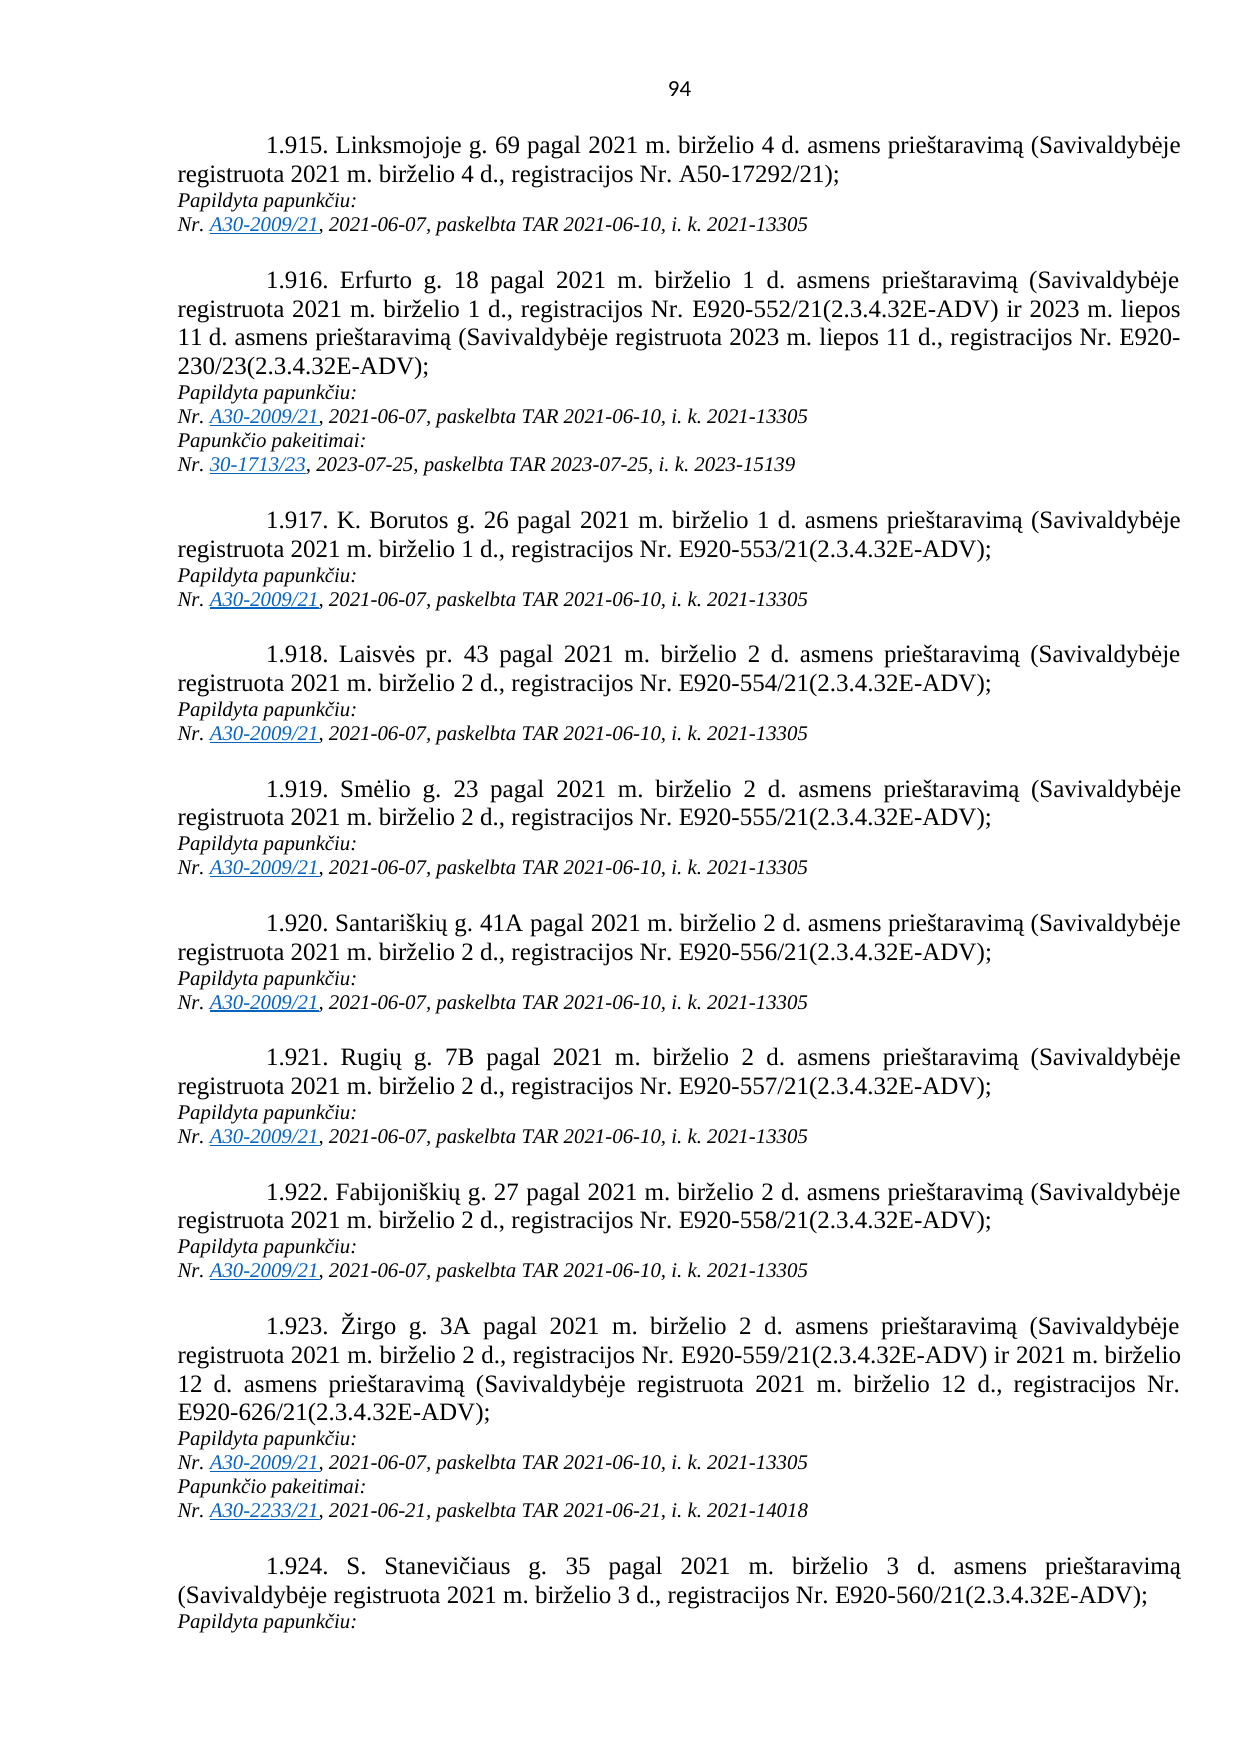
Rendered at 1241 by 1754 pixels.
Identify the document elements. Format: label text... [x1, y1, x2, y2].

text Papildyta papunkčiu: [177, 966, 1181, 990]
text Nr. A30-2009/21, 2021-06-07, paskelbta TAR 2021-06-10, i. k. 2021-13305 [177, 721, 1181, 745]
text Papildyta papunkčiu: [177, 831, 1181, 855]
text 1.921. Rugių g. 7B pagal 2021 m. birželio 2 d. asmens prieštaravimą (Savivaldybėje registruota 2021 m. birželio 2 d., registracijos Nr. E920-557/21(2.3.4.32E-ADV); [177, 1042, 1181, 1100]
text 1.923. Žirgo g. 3A pagal 2021 m. birželio 2 d. asmens prieštaravimą (Savivaldybėje registruota 2021 m. birželio 2 d., registracijos Nr. E920-559/21(2.3.4.32E-ADV) ir 2021 m. birželio 12 d. asmens prieštaravimą (Savivaldybėje registruota 2021 m. birželio 12 d., registracijos Nr. E920-626/21(2.3.4.32E-ADV); [177, 1311, 1181, 1426]
text Papildyta papunkčiu: [177, 562, 1181, 587]
text 1.920. Santariškių g. 41A pagal 2021 m. birželio 2 d. asmens prieštaravimą (Savivaldybėje registruota 2021 m. birželio 2 d., registracijos Nr. E920-556/21(2.3.4.32E-ADV); [177, 908, 1181, 966]
text Nr. A30-2233/21, 2021-06-21, paskelbta TAR 2021-06-21, i. k. 2021-14018 [177, 1498, 1181, 1522]
text 1.915. Linksmojoje g. 69 pagal 2021 m. birželio 4 d. asmens prieštaravimą (Savivaldybėje registruota 2021 m. birželio 4 d., registracijos Nr. A50-17292/21); [177, 131, 1181, 188]
text Papildyta papunkčiu: [177, 1234, 1181, 1258]
text Nr. A30-2009/21, 2021-06-07, paskelbta TAR 2021-06-10, i. k. 2021-13305 [177, 587, 1181, 611]
text Papildyta papunkčiu: [177, 380, 1181, 404]
text Papildyta papunkčiu: [177, 1100, 1181, 1124]
text 1.917. K. Borutos g. 26 pagal 2021 m. birželio 1 d. asmens prieštaravimą (Savivaldybėje registruota 2021 m. birželio 1 d., registracijos Nr. E920-553/21(2.3.4.32E-ADV); [177, 505, 1181, 562]
text Papildyta papunkčiu: [177, 188, 1181, 212]
text Nr. 30-1713/23, 2023-07-25, paskelbta TAR 2023-07-25, i. k. 2023-15139 [177, 452, 1181, 476]
text Nr. A30-2009/21, 2021-06-07, paskelbta TAR 2021-06-10, i. k. 2021-13305 [177, 1450, 1181, 1474]
text 1.924. S. Stanevičiaus g. 35 pagal 2021 m. birželio 3 d. asmens prieštaravimą (Savivaldybėje registruota 2021 m. birželio 3 d., registracijos Nr. E920-560/21(2.3.4.32E-ADV); [177, 1551, 1181, 1609]
text Nr. A30-2009/21, 2021-06-07, paskelbta TAR 2021-06-10, i. k. 2021-13305 [177, 855, 1181, 879]
text 1.919. Smėlio g. 23 pagal 2021 m. birželio 2 d. asmens prieštaravimą (Savivaldybėje registruota 2021 m. birželio 2 d., registracijos Nr. E920-555/21(2.3.4.32E-ADV); [177, 774, 1181, 831]
text Papunkčio pakeitimai: [177, 1474, 1181, 1498]
text Papildyta papunkčiu: [177, 697, 1181, 721]
text 1.918. Laisvės pr. 43 pagal 2021 m. birželio 2 d. asmens prieštaravimą (Savivaldybėje registruota 2021 m. birželio 2 d., registracijos Nr. E920-554/21(2.3.4.32E-ADV); [177, 639, 1181, 697]
text Nr. A30-2009/21, 2021-06-07, paskelbta TAR 2021-06-10, i. k. 2021-13305 [177, 1258, 1181, 1282]
text Nr. A30-2009/21, 2021-06-07, paskelbta TAR 2021-06-10, i. k. 2021-13305 [177, 990, 1181, 1014]
text Papildyta papunkčiu: [177, 1609, 1181, 1633]
text Nr. A30-2009/21, 2021-06-07, paskelbta TAR 2021-06-10, i. k. 2021-13305 [177, 212, 1181, 236]
text 1.922. Fabijoniškių g. 27 pagal 2021 m. birželio 2 d. asmens prieštaravimą (Savivaldybėje registruota 2021 m. birželio 2 d., registracijos Nr. E920-558/21(2.3.4.32E-ADV); [177, 1177, 1181, 1234]
text 1.916. Erfurto g. 18 pagal 2021 m. birželio 1 d. asmens prieštaravimą (Savivaldybėje registruota 2021 m. birželio 1 d., registracijos Nr. E920-552/21(2.3.4.32E-ADV) ir 2023 m. liepos 11 d. asmens prieštaravimą (Savivaldybėje registruota 2023 m. liepos 11 d., registracijos Nr. E920-230/23(2.3.4.32E-ADV); [177, 265, 1181, 380]
text Nr. A30-2009/21, 2021-06-07, paskelbta TAR 2021-06-10, i. k. 2021-13305 [177, 1124, 1181, 1148]
text Papildyta papunkčiu: [177, 1426, 1181, 1450]
text Papunkčio pakeitimai: [177, 428, 1181, 452]
text Nr. A30-2009/21, 2021-06-07, paskelbta TAR 2021-06-10, i. k. 2021-13305 [177, 404, 1181, 428]
